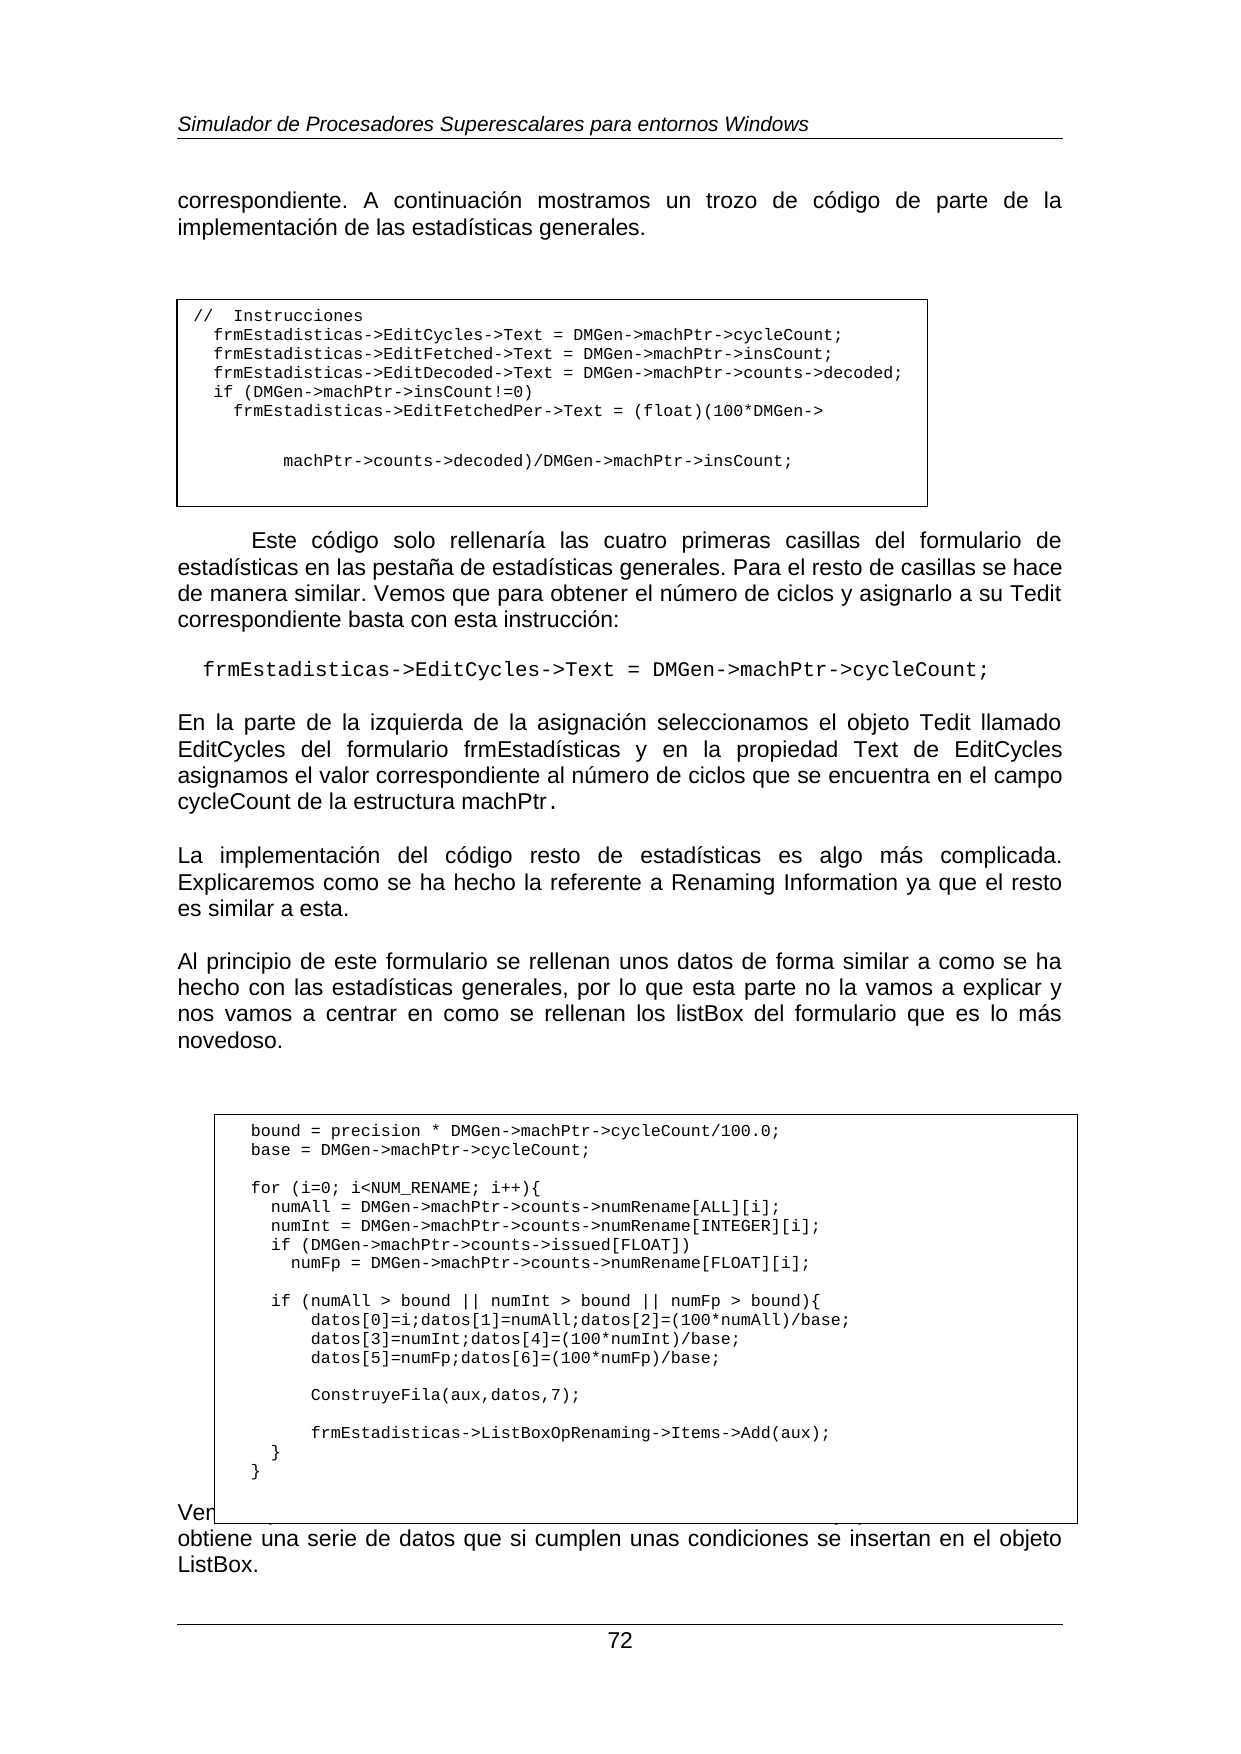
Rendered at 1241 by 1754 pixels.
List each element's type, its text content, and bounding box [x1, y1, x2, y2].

text frmEstadisticas->EditFetched->Text = DMGen->machPtr->insCount; [193, 346, 911, 364]
text datos[0]=i;datos[1]=numAll;datos[2]=(100*numAll)/base; [231, 1312, 1061, 1330]
text Vemos que el funcionamiento consiste en varias iteraciones y para cada iteración obtiene una serie de datos que si cumplen unas condiciones se insertan en el objeto ListBox. [177, 1499, 1063, 1578]
text for (i=0; i<NUM_RENAME; i++){ [231, 1179, 1061, 1198]
text frmEstadisticas->EditDecoded->Text = DMGen->machPtr->counts->decoded; [193, 364, 911, 383]
text // Instrucciones [193, 308, 911, 327]
text } [231, 1462, 1061, 1481]
text numFp = DMGen->machPtr->counts->numRename[FLOAT][i]; [231, 1255, 1061, 1274]
text Este código solo rellenaría las cuatro primeras casillas del formulario de estadísticas en las pestaña de estadísticas generales. Para el resto de casillas se hace de manera similar. Vemos que para obtener el número de ciclos y asignarlo a su Tedit correspondiente basta con esta instrucción: [177, 527, 1063, 633]
text datos[5]=numFp;datos[6]=(100*numFp)/base; [231, 1349, 1061, 1368]
text base = DMGen->machPtr->cycleCount; [231, 1142, 1061, 1161]
text } [231, 1443, 1061, 1462]
text frmEstadisticas->EditFetchedPer->Text = (float)(100*DMGen-> [193, 402, 911, 421]
text bound = precision * DMGen->machPtr->cycleCount/100.0; [231, 1123, 1061, 1142]
text if (DMGen->machPtr->counts->issued[FLOAT]) [231, 1236, 1061, 1255]
text if (numAll > bound || numInt > bound || numFp > bound){ [231, 1293, 1061, 1312]
text frmEstadisticas->ListBoxOpRenaming->Items->Add(aux); [231, 1425, 1061, 1443]
text Al principio de este formulario se rellenan unos datos de forma similar a como se ha hecho con las estadísticas generales, por lo que esta parte no la vamos a explicar y nos vamos a centrar en como se rellenan los listBox del formulario que es lo más novedoso. [177, 948, 1063, 1053]
text frmEstadisticas->EditCycles->Text = DMGen->machPtr->cycleCount; [177, 659, 1063, 683]
text En la parte de la izquierda de la asignación seleccionamos el objeto Tedit llamado EditCycles del formulario frmEstadísticas y en la propiedad Text de EditCycles asignamos el valor correspondiente al número de ciclos que se encuentra en el campo cycleCount de la estructura machPtr. [177, 709, 1063, 816]
text datos[3]=numInt;datos[4]=(100*numInt)/base; [231, 1330, 1061, 1349]
text La implementación del código resto de estadísticas es algo más complicada. Explicaremos como se ha hecho la referente a Renaming Information ya que el resto es similar a esta. [177, 842, 1063, 921]
text numAll = DMGen->machPtr->counts->numRename[ALL][i]; [231, 1198, 1061, 1217]
text if (DMGen->machPtr->insCount!=0) [193, 383, 911, 402]
text machPtr->counts->decoded)/DMGen->machPtr->insCount; [193, 452, 911, 471]
text frmEstadisticas->EditCycles->Text = DMGen->machPtr->cycleCount; [193, 327, 911, 346]
text ConstruyeFila(aux,datos,7); [231, 1387, 1061, 1406]
text correspondiente. A continuación mostramos un trozo de código de parte de la implementación de las estadísticas generales. [177, 187, 1063, 240]
text numInt = DMGen->machPtr->counts->numRename[INTEGER][i]; [231, 1217, 1061, 1236]
